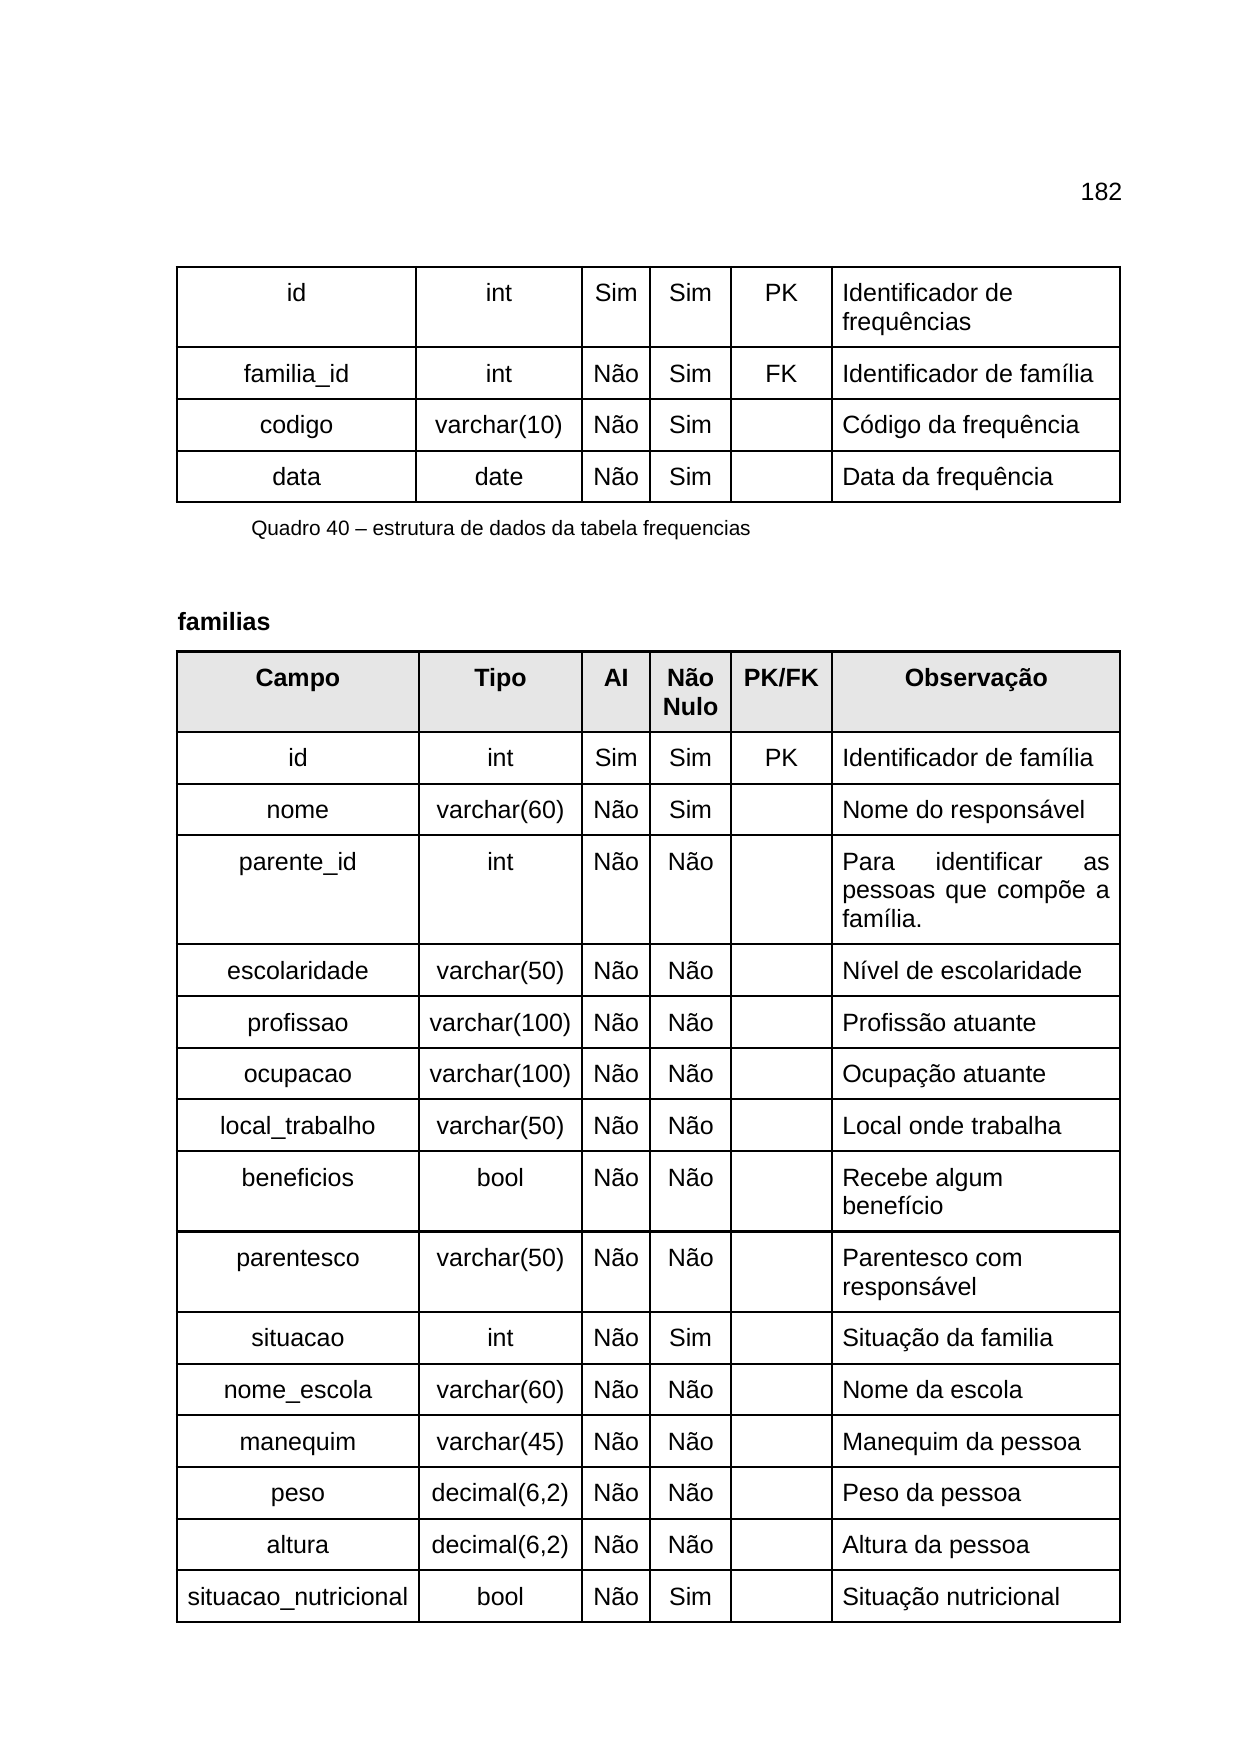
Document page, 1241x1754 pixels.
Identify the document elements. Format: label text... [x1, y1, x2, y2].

table_cell data [178, 452, 415, 501]
table_cell Profissão atuante [833, 997, 1119, 1047]
table_cell [732, 1100, 831, 1150]
table_cell Sim [651, 452, 730, 501]
table_cell Não [583, 1152, 649, 1230]
table_cell Situação nutricional [833, 1571, 1119, 1621]
table_cell decimal(6,2) [420, 1520, 581, 1569]
table_cell id [178, 733, 418, 782]
table_cell FK [732, 348, 831, 398]
table_cell Não [583, 945, 649, 995]
table_cell Nível de escolaridade [833, 945, 1119, 995]
table_cell int [420, 733, 581, 782]
table_cell [732, 997, 831, 1047]
text familias [177, 607, 1122, 636]
table_cell int [417, 348, 581, 398]
table_cell [732, 1313, 831, 1362]
table_cell Sim [651, 1571, 730, 1621]
table_cell Não [583, 1520, 649, 1569]
table_cell Sim [651, 268, 730, 346]
table_cell Identificador de família [833, 348, 1119, 398]
table_cell codigo [178, 400, 415, 449]
table_cell [732, 836, 831, 943]
table_cell Identificador de frequências [833, 268, 1119, 346]
table_cell Não [583, 1468, 649, 1517]
table_cell Não [583, 452, 649, 501]
table_cell Não [651, 1468, 730, 1517]
table_cell Peso da pessoa [833, 1468, 1119, 1517]
table_cell Manequim da pessoa [833, 1416, 1119, 1466]
table_header Observação [833, 653, 1119, 731]
table_cell [732, 400, 831, 449]
table_cell [732, 1571, 831, 1621]
table_cell Sim [651, 785, 730, 834]
table_cell Não [651, 997, 730, 1047]
table_cell Parentesco com responsável [833, 1233, 1119, 1311]
table_cell Não [651, 1100, 730, 1150]
table_cell Não [651, 1152, 730, 1230]
table_cell Não [583, 400, 649, 449]
table_cell Não [583, 1233, 649, 1311]
table_cell situacao_nutricional [178, 1571, 418, 1621]
table_cell bool [420, 1571, 581, 1621]
table_cell Não [583, 836, 649, 943]
table_cell varchar(45) [420, 1416, 581, 1466]
table_cell Código da frequência [833, 400, 1119, 449]
table_cell altura [178, 1520, 418, 1569]
table_cell nome [178, 785, 418, 834]
table_header AI [583, 653, 649, 731]
table_cell [732, 1049, 831, 1098]
table_cell Nome da escola [833, 1365, 1119, 1414]
table_cell PK [732, 268, 831, 346]
table_cell peso [178, 1468, 418, 1517]
table_cell int [417, 268, 581, 346]
table_cell Sim [583, 268, 649, 346]
table_cell Altura da pessoa [833, 1520, 1119, 1569]
table_cell Não [583, 997, 649, 1047]
table_cell bool [420, 1152, 581, 1230]
table_cell [732, 1152, 831, 1230]
table_cell Não [651, 1049, 730, 1098]
table_cell Não [583, 1416, 649, 1466]
table_cell varchar(50) [420, 945, 581, 995]
table_cell Não [583, 1100, 649, 1150]
table_cell Não [651, 1416, 730, 1466]
table_cell Sim [651, 400, 730, 449]
table_cell Não [583, 1365, 649, 1414]
table_cell varchar(50) [420, 1233, 581, 1311]
table_cell escolaridade [178, 945, 418, 995]
table_cell Ocupação atuante [833, 1049, 1119, 1098]
table_cell [732, 1520, 831, 1569]
table_cell [732, 1233, 831, 1311]
table_cell Não [583, 1049, 649, 1098]
table_header PK/FK [732, 653, 831, 731]
table_cell manequim [178, 1416, 418, 1466]
table_cell Recebe algum benefício [833, 1152, 1119, 1230]
table_cell profissao [178, 997, 418, 1047]
table_cell Sim [651, 1313, 730, 1362]
table_cell [732, 452, 831, 501]
table_cell Sim [651, 733, 730, 782]
table_cell [732, 1365, 831, 1414]
table_cell Não [651, 945, 730, 995]
table_cell Sim [583, 733, 649, 782]
table_cell parentesco [178, 1233, 418, 1311]
table_cell Não [651, 836, 730, 943]
table_cell varchar(60) [420, 785, 581, 834]
table_cell Não [651, 1365, 730, 1414]
table_cell Não [583, 785, 649, 834]
table_cell situacao [178, 1313, 418, 1362]
table_cell varchar(100) [420, 1049, 581, 1098]
table_cell [732, 785, 831, 834]
table_cell ocupacao [178, 1049, 418, 1098]
table_cell nome_escola [178, 1365, 418, 1414]
table_cell varchar(10) [417, 400, 581, 449]
table_cell Identificador de família [833, 733, 1119, 782]
table_header Não Nulo [651, 653, 730, 731]
table_header Tipo [420, 653, 581, 731]
table_cell beneficios [178, 1152, 418, 1230]
table_cell varchar(100) [420, 997, 581, 1047]
table_cell Não [651, 1233, 730, 1311]
table_cell Não [651, 1520, 730, 1569]
table_cell [732, 1416, 831, 1466]
table_cell date [417, 452, 581, 501]
table_cell int [420, 836, 581, 943]
table_cell Nome do responsável [833, 785, 1119, 834]
table_cell [732, 1468, 831, 1517]
table_header Campo [178, 653, 418, 731]
table_cell Local onde trabalha [833, 1100, 1119, 1150]
table_cell varchar(50) [420, 1100, 581, 1150]
table_cell Sim [651, 348, 730, 398]
table_cell Data da frequência [833, 452, 1119, 501]
table_cell decimal(6,2) [420, 1468, 581, 1517]
table_cell Situação da familia [833, 1313, 1119, 1362]
text Quadro 40 – estrutura de dados da tabela frequencias [177, 516, 1122, 540]
table_cell Não [583, 1571, 649, 1621]
table_cell Não [583, 348, 649, 398]
table_cell Não [583, 1313, 649, 1362]
table_cell [732, 945, 831, 995]
table_cell Para identificar as pessoas que compõe a família. [833, 836, 1119, 943]
table_cell PK [732, 733, 831, 782]
table_cell parente_id [178, 836, 418, 943]
table_cell varchar(60) [420, 1365, 581, 1414]
table_cell id [178, 268, 415, 346]
table_cell familia_id [178, 348, 415, 398]
table_cell int [420, 1313, 581, 1362]
table_cell local_trabalho [178, 1100, 418, 1150]
